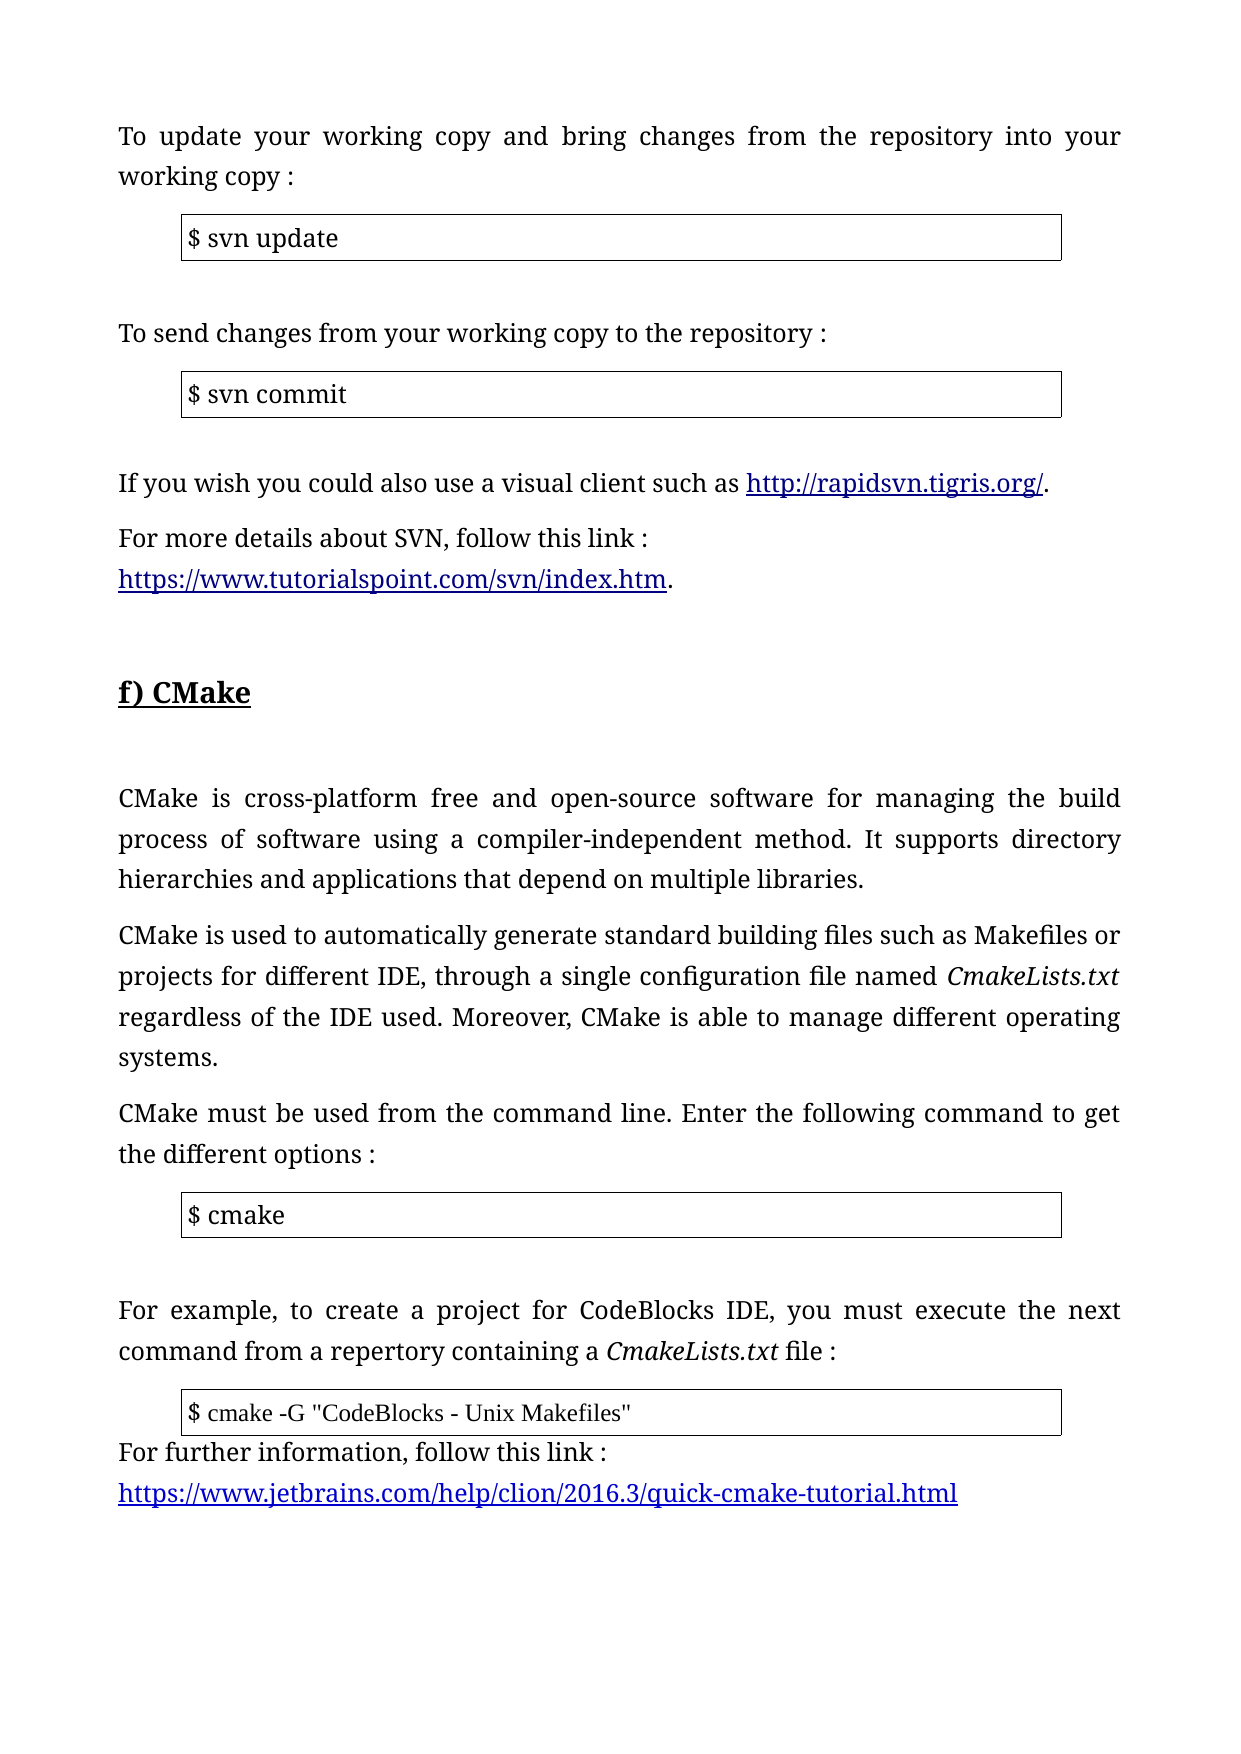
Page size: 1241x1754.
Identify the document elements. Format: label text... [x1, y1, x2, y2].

text If you wish you could also use a visual client such as http://rapidsvn.tigris.org/. [118, 466, 1122, 500]
text To send changes from your working copy to the repository : [118, 316, 1122, 349]
text For example, to create a project for CodeBlocks IDE, you must execute the next command from a repertory containing a CmakeLists.txt file : [118, 1293, 1122, 1368]
text CMake is used to automatically generate standard building files such as Makefiles or projects for different IDE, through a single configuration file named CmakeLists.txt regardless of the IDE used. Moreover, CMake is able to manage different operating systems. [118, 917, 1122, 1074]
table_header $ svn update [182, 215, 1061, 260]
text To update your working copy and bring changes from the repository into your working copy : [118, 118, 1122, 193]
subtitle f) CMake [118, 673, 1122, 712]
text CMake is cross-platform free and open-source software for managing the build process of software using a compiler-independent method. It supports directory hierarchies and applications that depend on multiple libraries. [118, 780, 1122, 896]
text For more details about SVN, follow this link : https://www.tutorialspoint.com/svn/index.htm. [118, 521, 1122, 596]
text For further information, follow this link : https://www.jetbrains.com/help/clion/2016.3/quick-cmake-tutorial.html [118, 1435, 1122, 1510]
table_header $ svn commit [182, 372, 1061, 417]
table_header $ cmake [182, 1193, 1061, 1237]
table_header $ cmake -G "CodeBlocks - Unix Makefiles" [182, 1390, 1061, 1435]
text CMake must be used from the command line. Enter the following command to get the different options : [118, 1095, 1122, 1170]
